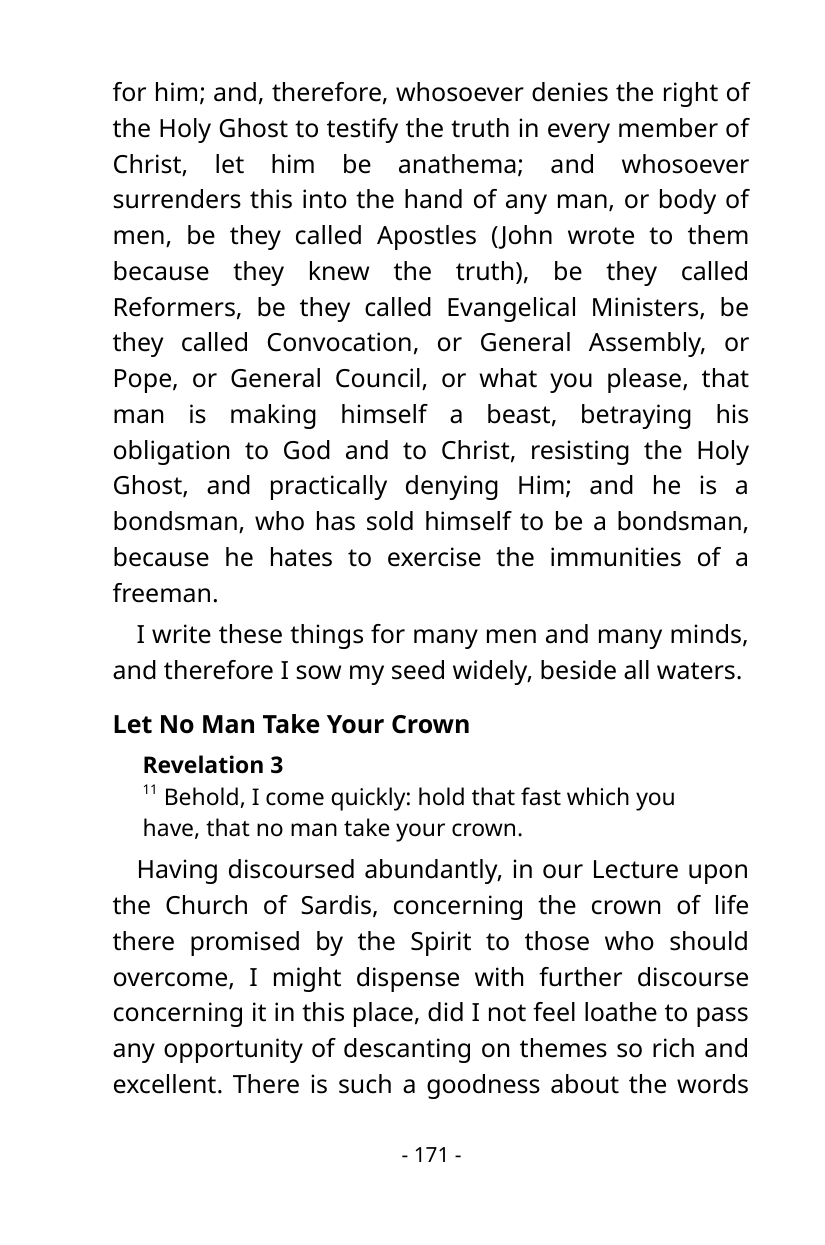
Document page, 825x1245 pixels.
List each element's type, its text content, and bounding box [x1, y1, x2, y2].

text for him; and, therefore, whosoever denies the right of the Holy Ghost to testify the truth in every member of Christ, let him be anathema; and whosoever surrenders this into the hand of any man, or body of men, be they called Apostles (John wrote to them because they knew the truth), be they called Reformers, be they called Evangelical Ministers, be they called Convocation, or General Assembly, or Pope, or General Council, or what you please, that man is making himself a beast, betraying his obligation to God and to Christ, resisting the Holy Ghost, and practically denying Him; and he is a bondsman, who has sold himself to be a bondsman, because he hates to exercise the immunities of a freeman. [112, 75, 750, 609]
subtitle Let No Man Take Your Crown [112, 706, 750, 741]
text 11 Behold, I come quickly: hold that fast which you have, that no man take your crown. [142, 781, 720, 843]
text Having discoursed abundantly, in our Lecture upon the Church of Sardis, concerning the crown of life there promised by the Spirit to those who should overcome, I might dispense with further discourse concerning it in this place, did I not feel loathe to pass any opportunity of descanting on themes so rich and excellent. There is such a goodness about the words [112, 852, 750, 1101]
text I write these things for many men and many minds, and therefore I sow my seed widely, beside all waters. [112, 617, 750, 687]
text Revelation 3 [142, 749, 750, 781]
